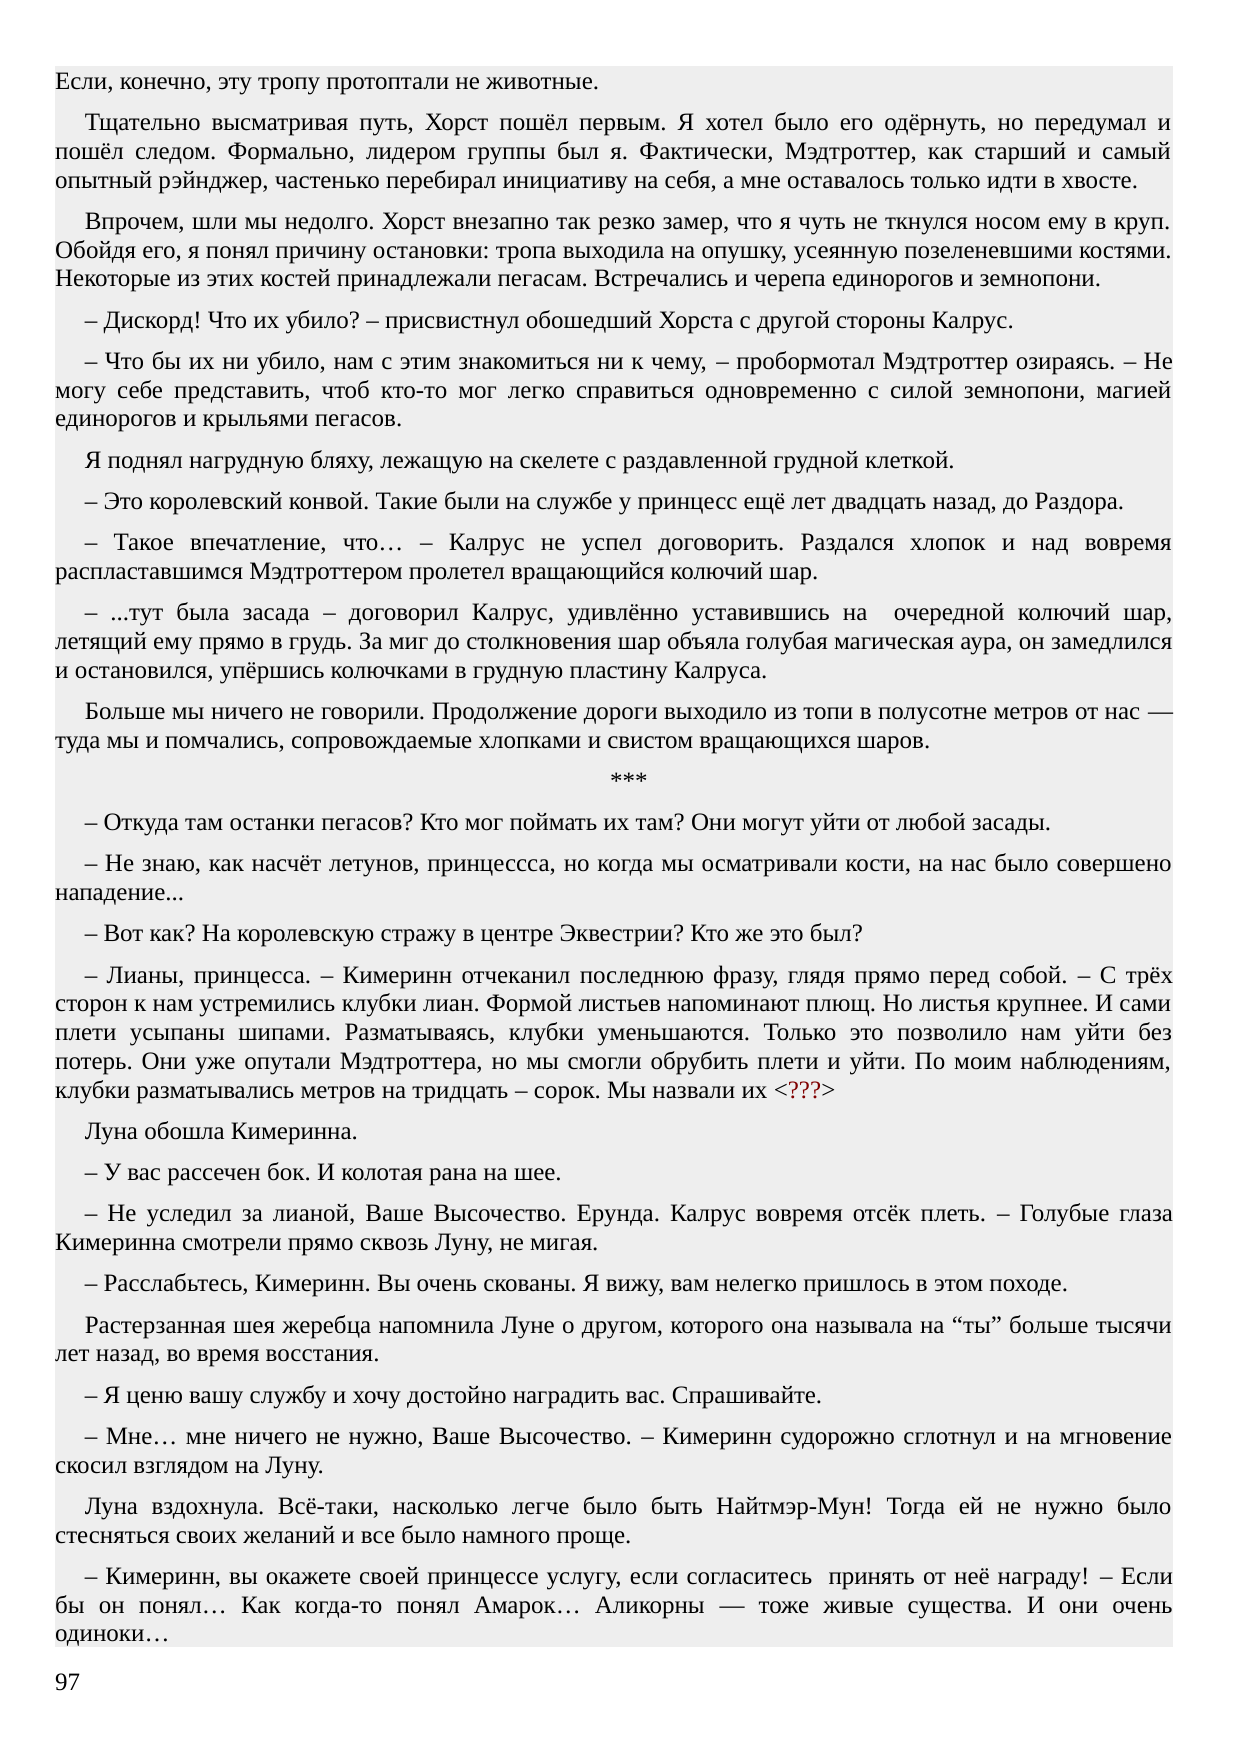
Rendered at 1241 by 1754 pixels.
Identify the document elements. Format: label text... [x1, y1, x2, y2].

text – Дискорд! Что их убило? – присвистнул обошедший Хорста с другой стороны Калрус. [55, 305, 1173, 333]
text – Это королевский конвой. Такие были на службе у принцесс ещё лет двадцать назад, до Раздора. [55, 486, 1173, 515]
text – ...тут была засада – договорил Калрус, удивлённо уставившись на очередной колючий шар, летящий ему прямо в грудь. За миг до столкновения шар объяла голубая магическая аура, он замедлился и остановился, упёршись колючками в грудную пластину Калруса. [55, 597, 1173, 683]
text Больше мы ничего не говорили. Продолжение дороги выходило из топи в полусотне метров от нас — туда мы и помчались, сопровождаемые хлопками и свистом вращающихся шаров. [55, 696, 1173, 753]
text – Такое впечатление, что… – Калрус не успел договорить. Раздался хлопок и над вовремя распластавшимся Мэдтроттером пролетел вращающийся колючий шар. [55, 527, 1173, 585]
text Луна вздохнула. Всё-таки, насколько легче было быть Найтмэр-Мун! Тогда ей не нужно было стесняться своих желаний и все было намного проще. [55, 1491, 1173, 1548]
text *** [55, 766, 1173, 795]
text Если, конечно, эту тропу протоптали не животные. [55, 66, 1173, 95]
text Луна обошла Кимеринна. [55, 1116, 1173, 1145]
text Я поднял нагрудную бляху, лежащую на скелете с раздавленной грудной клеткой. [55, 445, 1173, 473]
text – Мне… мне ничего не нужно, Ваше Высочество. – Кимеринн судорожно сглотнул и на мгновение скосил взглядом на Луну. [55, 1421, 1173, 1478]
text Растерзанная шея жеребца напомнила Луне о другом, которого она называла на “ты” больше тысячи лет назад, во время восстания. [55, 1310, 1173, 1367]
text – Кимеринн, вы окажете своей принцессе услугу, если согласитесь принять от неё награду! – Если бы он понял… Как когда-то понял Амарок… Аликорны — тоже живые существа. И они очень одиноки… [55, 1561, 1173, 1647]
text Впрочем, шли мы недолго. Хорст внезапно так резко замер, что я чуть не ткнулся носом ему в круп. Обойдя его, я понял причину остановки: тропа выходила на опушку, усеянную позеленевшими костями. Некоторые из этих костей принадлежали пегасам. Встречались и черепа единорогов и земнопони. [55, 206, 1173, 292]
text – Я ценю вашу службу и хочу достойно наградить вас. Спрашивайте. [55, 1380, 1173, 1408]
text – У вас рассечен бок. И колотая рана на шее. [55, 1157, 1173, 1186]
text – Лианы, принцесса. – Кимеринн отчеканил последнюю фразу, глядя прямо перед собой. – С трёх сторон к нам устремились клубки лиан. Формой листьев напоминают плющ. Но листья крупнее. И сами плети усыпаны шипами. Разматываясь, клубки уменьшаются. Только это позволило нам уйти без потерь. Они уже опутали Мэдтроттера, но мы смогли обрубить плети и уйти. По моим наблюдениям, клубки разматывались метров на тридцать – сорок. Мы назвали их <???> [55, 960, 1173, 1103]
text – Откуда там останки пегасов? Кто мог поймать их там? Они могут уйти от любой засады. [55, 807, 1173, 836]
text – Вот как? На королевскую стражу в центре Эквестрии? Кто же это был? [55, 918, 1173, 947]
text – Что бы их ни убило, нам с этим знакомиться ни к чему, – пробормотал Мэдтроттер озираясь. – Не могу себе представить, чтоб кто-то мог легко справиться одновременно с силой земнопони, магией единорогов и крыльями пегасов. [55, 346, 1173, 432]
text – Расслабьтесь, Кимеринн. Вы очень скованы. Я вижу, вам нелегко пришлось в этом походе. [55, 1268, 1173, 1297]
text – Не уследил за лианой, Ваше Высочество. Ерунда. Калрус вовремя отсёк плеть. – Голубые глаза Кимеринна смотрели прямо сквозь Луну, не мигая. [55, 1198, 1173, 1256]
text – Не знаю, как насчёт летунов, принцессса, но когда мы осматривали кости, на нас было совершено нападение... [55, 848, 1173, 906]
text Тщательно высматривая путь, Хорст пошёл первым. Я хотел было его одёрнуть, но передумал и пошёл следом. Формально, лидером группы был я. Фактически, Мэдтроттер, как старший и самый опытный рэйнджер, частенько перебирал инициативу на себя, а мне оставалось только идти в хвосте. [55, 107, 1173, 193]
